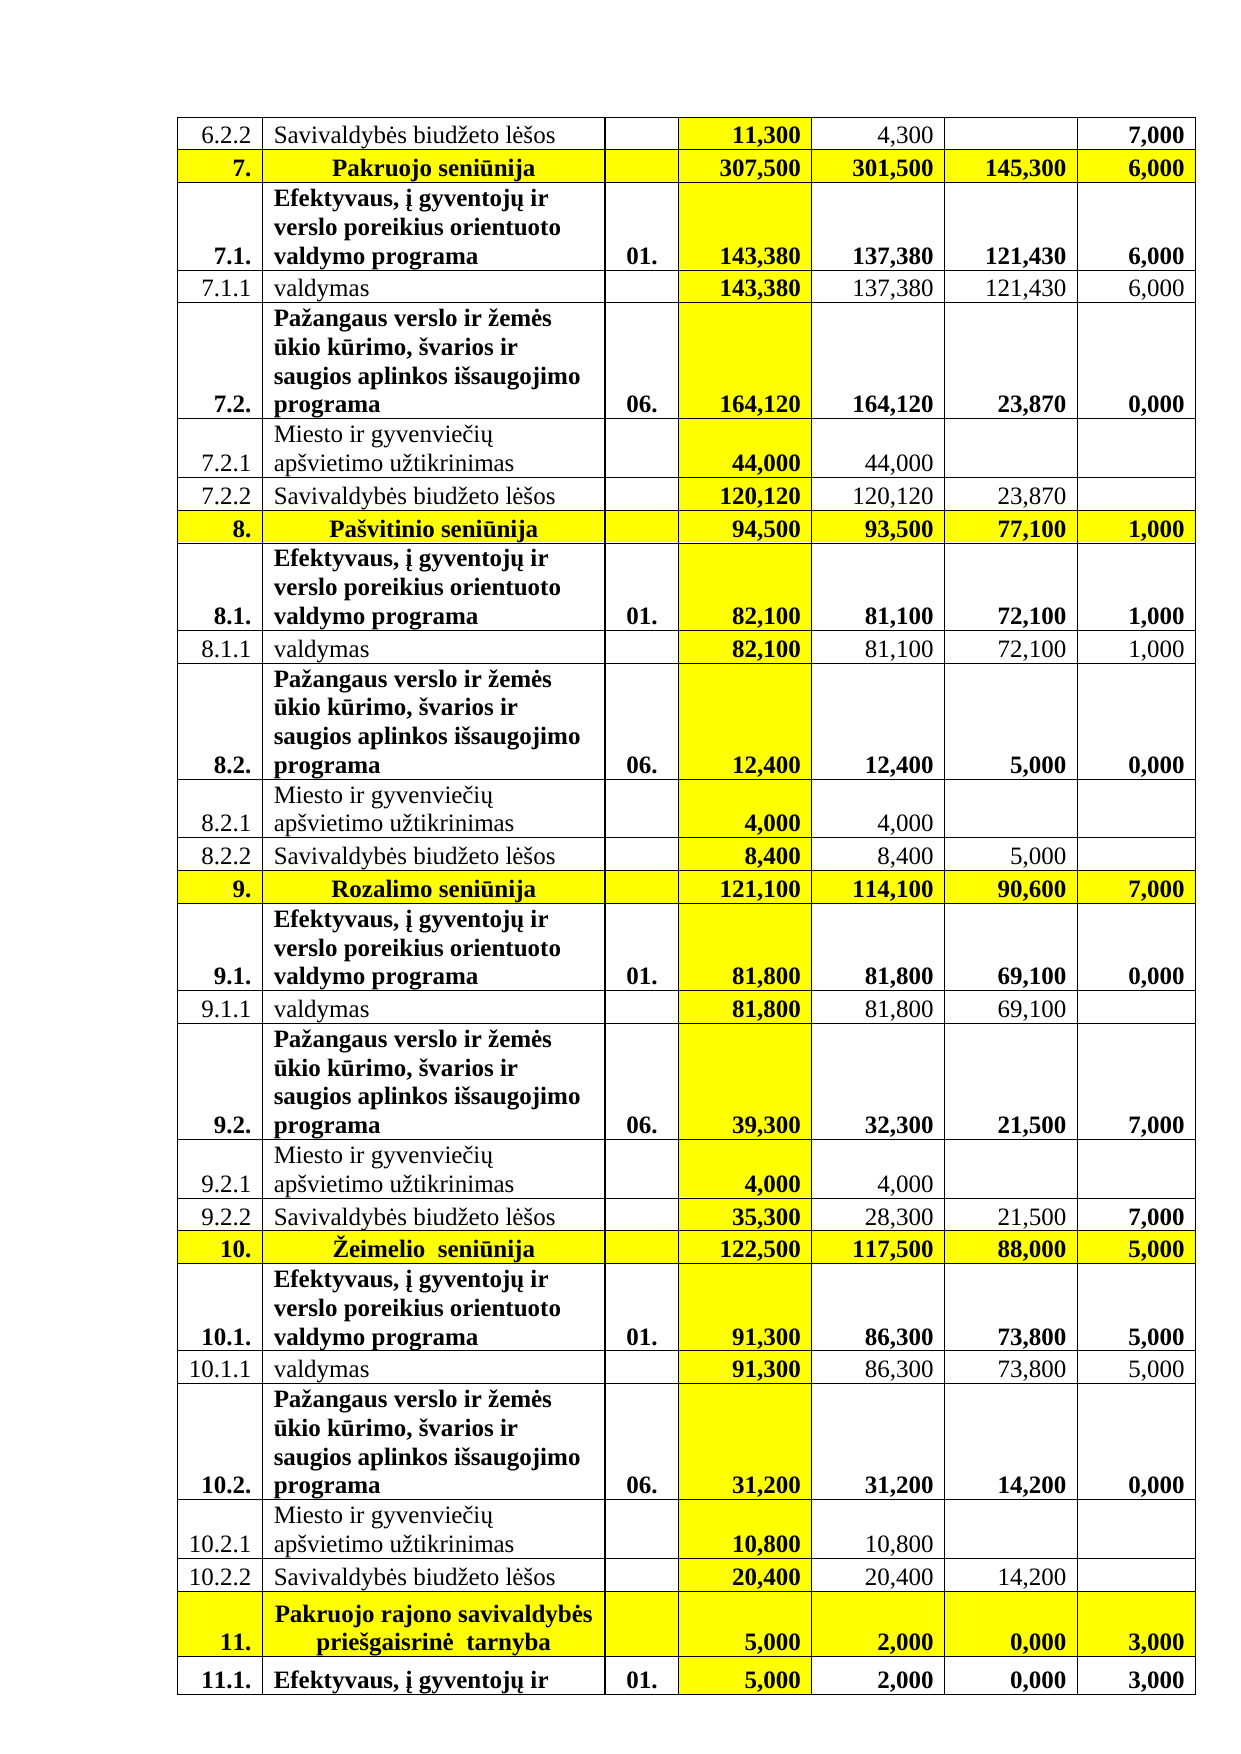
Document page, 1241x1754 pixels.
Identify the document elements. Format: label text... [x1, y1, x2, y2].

table_cell 5,000 [679, 1592, 811, 1656]
table_cell Miesto ir gyvenviečių apšvietimo užtikrinimas [263, 419, 604, 477]
table_cell 6.2.2 [178, 118, 262, 149]
table_cell 11. [178, 1592, 262, 1656]
table_cell 0,000 [1078, 1384, 1195, 1499]
table_cell 01. [606, 183, 678, 269]
table_cell [606, 511, 678, 542]
table_cell 143,380 [679, 271, 811, 302]
table_cell 06. [606, 1024, 678, 1139]
table_cell Rozalimo seniūnija [263, 871, 604, 903]
table_cell 31,200 [679, 1384, 811, 1499]
table_cell 8.2.1 [178, 780, 262, 837]
table_cell [606, 991, 678, 1023]
table_cell valdymas [263, 1351, 604, 1383]
table_cell 7.2.2 [178, 478, 262, 510]
table_cell 164,120 [679, 303, 811, 418]
table_cell [606, 1140, 678, 1197]
table_cell 93,500 [812, 511, 944, 542]
table_cell 01. [606, 904, 678, 990]
table_cell [1078, 419, 1195, 477]
table_cell [945, 1140, 1077, 1197]
table_cell 31,200 [812, 1384, 944, 1499]
table_cell 28,300 [812, 1199, 944, 1230]
table_cell 8.2. [178, 664, 262, 779]
table_cell [1078, 1500, 1195, 1558]
table_cell 69,100 [945, 904, 1077, 990]
table_cell 2,000 [812, 1592, 944, 1656]
table_cell [1078, 478, 1195, 510]
table_cell Savivaldybės biudžeto lėšos [263, 478, 604, 510]
table_cell 10.1. [178, 1264, 262, 1350]
table_cell valdymas [263, 631, 604, 663]
table_cell 7,000 [1078, 1024, 1195, 1139]
table_cell 1,000 [1078, 544, 1195, 630]
table_cell 06. [606, 664, 678, 779]
table_cell 307,500 [679, 150, 811, 182]
table_cell [606, 631, 678, 663]
table_cell 44,000 [679, 419, 811, 477]
table_cell 8.2.2 [178, 838, 262, 870]
table_cell 10.2.2 [178, 1559, 262, 1591]
table_cell Miesto ir gyvenviečių apšvietimo užtikrinimas [263, 1140, 604, 1197]
table_cell Savivaldybės biudžeto lėšos [263, 1199, 604, 1230]
table_cell 77,100 [945, 511, 1077, 542]
table_cell 10.1.1 [178, 1351, 262, 1383]
table_cell 0,000 [1078, 303, 1195, 418]
table_cell Efektyvaus, į gyventojų ir [263, 1657, 604, 1694]
table_cell 9. [178, 871, 262, 903]
table_cell 8,400 [679, 838, 811, 870]
table_cell 06. [606, 303, 678, 418]
table_cell 20,400 [679, 1559, 811, 1591]
table_cell 7.1. [178, 183, 262, 269]
table_cell 10,800 [812, 1500, 944, 1558]
table_cell [1078, 991, 1195, 1023]
table_cell 9.1.1 [178, 991, 262, 1023]
table_cell 6,000 [1078, 271, 1195, 302]
table_cell Savivaldybės biudžeto lėšos [263, 118, 604, 149]
table_cell 06. [606, 1384, 678, 1499]
table_cell 82,100 [679, 544, 811, 630]
table_cell Pakruojo rajono savivaldybės priešgaisrinė tarnyba [263, 1592, 604, 1656]
table_cell 35,300 [679, 1199, 811, 1230]
table_cell 82,100 [679, 631, 811, 663]
table_cell 164,120 [812, 303, 944, 418]
table_cell 21,500 [945, 1199, 1077, 1230]
table_cell [945, 419, 1077, 477]
table_cell 9.2. [178, 1024, 262, 1139]
table_cell 11,300 [679, 118, 811, 149]
table_cell 143,380 [679, 183, 811, 269]
table_cell 5,000 [1078, 1264, 1195, 1350]
table_cell 4,000 [679, 1140, 811, 1197]
table_cell 90,600 [945, 871, 1077, 903]
table_cell Miesto ir gyvenviečių apšvietimo užtikrinimas [263, 1500, 604, 1558]
table_cell [606, 150, 678, 182]
table_cell [945, 118, 1077, 149]
table_cell 9.2.1 [178, 1140, 262, 1197]
table_cell valdymas [263, 991, 604, 1023]
table_cell 12,400 [812, 664, 944, 779]
table_cell [1078, 838, 1195, 870]
table_cell 7,000 [1078, 871, 1195, 903]
table_cell 7.2.1 [178, 419, 262, 477]
table_cell Miesto ir gyvenviečių apšvietimo užtikrinimas [263, 780, 604, 837]
table_cell 8. [178, 511, 262, 542]
table_cell Pažangaus verslo ir žemės ūkio kūrimo, švarios ir saugios aplinkos išsaugojimo programa [263, 1384, 604, 1499]
table_cell 32,300 [812, 1024, 944, 1139]
table_cell 91,300 [679, 1264, 811, 1350]
table_cell 3,000 [1078, 1657, 1195, 1694]
table_cell 121,430 [945, 183, 1077, 269]
table_cell 01. [606, 1264, 678, 1350]
table_cell [606, 271, 678, 302]
table_cell 7,000 [1078, 1199, 1195, 1230]
table_cell 88,000 [945, 1231, 1077, 1263]
table_cell [606, 780, 678, 837]
table_cell 81,100 [812, 631, 944, 663]
table_cell 12,400 [679, 664, 811, 779]
table_cell [1078, 1559, 1195, 1591]
table_cell Savivaldybės biudžeto lėšos [263, 838, 604, 870]
table_cell 21,500 [945, 1024, 1077, 1139]
table_cell 121,430 [945, 271, 1077, 302]
table_cell 4,000 [812, 780, 944, 837]
table_cell 10.2. [178, 1384, 262, 1499]
table_cell 7. [178, 150, 262, 182]
table_cell Efektyvaus, į gyventojų ir verslo poreikius orientuoto valdymo programa [263, 904, 604, 990]
table_cell [1078, 1140, 1195, 1197]
table_cell 10,800 [679, 1500, 811, 1558]
table_cell [606, 1231, 678, 1263]
table_cell [606, 1351, 678, 1383]
table_cell Pažangaus verslo ir žemės ūkio kūrimo, švarios ir saugios aplinkos išsaugojimo programa [263, 303, 604, 418]
table_cell Efektyvaus, į gyventojų ir verslo poreikius orientuoto valdymo programa [263, 544, 604, 630]
table_cell 69,100 [945, 991, 1077, 1023]
table_cell [606, 838, 678, 870]
table_cell 117,500 [812, 1231, 944, 1263]
table_cell 73,800 [945, 1351, 1077, 1383]
table_cell [606, 1592, 678, 1656]
table_cell 01. [606, 1657, 678, 1694]
table_cell Efektyvaus, į gyventojų ir verslo poreikius orientuoto valdymo programa [263, 183, 604, 269]
table_cell 8.1.1 [178, 631, 262, 663]
table_cell 0,000 [1078, 904, 1195, 990]
table_cell 4,000 [679, 780, 811, 837]
table_cell 20,400 [812, 1559, 944, 1591]
table_cell 7,000 [1078, 118, 1195, 149]
table_cell 5,000 [679, 1657, 811, 1694]
table_cell Savivaldybės biudžeto lėšos [263, 1559, 604, 1591]
table_cell 8,400 [812, 838, 944, 870]
table_cell [606, 478, 678, 510]
table_cell 301,500 [812, 150, 944, 182]
table_cell 86,300 [812, 1351, 944, 1383]
table_cell 6,000 [1078, 183, 1195, 269]
table_cell 72,100 [945, 544, 1077, 630]
table_cell Pakruojo seniūnija [263, 150, 604, 182]
table_cell [606, 1199, 678, 1230]
table_cell 2,000 [812, 1657, 944, 1694]
table_cell 7.2. [178, 303, 262, 418]
table_cell [606, 1500, 678, 1558]
table_cell 9.1. [178, 904, 262, 990]
table_cell [945, 1500, 1077, 1558]
table_cell 0,000 [945, 1592, 1077, 1656]
table_cell [606, 419, 678, 477]
table_cell 39,300 [679, 1024, 811, 1139]
table_cell 120,120 [679, 478, 811, 510]
table_cell 1,000 [1078, 631, 1195, 663]
table_cell 4,300 [812, 118, 944, 149]
table_cell 86,300 [812, 1264, 944, 1350]
table_cell 0,000 [945, 1657, 1077, 1694]
table_cell 3,000 [1078, 1592, 1195, 1656]
table_cell [945, 780, 1077, 837]
table_cell 9.2.2 [178, 1199, 262, 1230]
table_cell 6,000 [1078, 150, 1195, 182]
table_cell 1,000 [1078, 511, 1195, 542]
table_cell 10. [178, 1231, 262, 1263]
table_cell 145,300 [945, 150, 1077, 182]
table_cell 81,800 [812, 991, 944, 1023]
table_cell 114,100 [812, 871, 944, 903]
table_cell 11.1. [178, 1657, 262, 1694]
table_cell 91,300 [679, 1351, 811, 1383]
table_cell Efektyvaus, į gyventojų ir verslo poreikius orientuoto valdymo programa [263, 1264, 604, 1350]
table_cell 14,200 [945, 1384, 1077, 1499]
table_cell 5,000 [945, 838, 1077, 870]
table_cell 81,800 [679, 991, 811, 1023]
table_cell 8.1. [178, 544, 262, 630]
table_cell [606, 118, 678, 149]
table_cell Pažangaus verslo ir žemės ūkio kūrimo, švarios ir saugios aplinkos išsaugojimo programa [263, 664, 604, 779]
table_cell 0,000 [1078, 664, 1195, 779]
table_cell 121,100 [679, 871, 811, 903]
table_cell 44,000 [812, 419, 944, 477]
table_cell 137,380 [812, 271, 944, 302]
table_cell [1078, 780, 1195, 837]
table_cell 81,800 [679, 904, 811, 990]
table_cell 120,120 [812, 478, 944, 510]
table_cell 23,870 [945, 303, 1077, 418]
table_cell 14,200 [945, 1559, 1077, 1591]
table_cell 7.1.1 [178, 271, 262, 302]
table_cell 122,500 [679, 1231, 811, 1263]
table_cell 5,000 [1078, 1231, 1195, 1263]
table_cell 4,000 [812, 1140, 944, 1197]
table_cell 01. [606, 544, 678, 630]
table_cell 137,380 [812, 183, 944, 269]
table_cell 5,000 [1078, 1351, 1195, 1383]
table_cell 5,000 [945, 664, 1077, 779]
table_cell Pažangaus verslo ir žemės ūkio kūrimo, švarios ir saugios aplinkos išsaugojimo programa [263, 1024, 604, 1139]
table_cell valdymas [263, 271, 604, 302]
table_cell Žeimelio seniūnija [263, 1231, 604, 1263]
table_cell 81,800 [812, 904, 944, 990]
table_cell [606, 1559, 678, 1591]
table_cell 94,500 [679, 511, 811, 542]
table_cell 81,100 [812, 544, 944, 630]
table_cell [606, 871, 678, 903]
table_cell 72,100 [945, 631, 1077, 663]
table_cell 73,800 [945, 1264, 1077, 1350]
table_cell Pašvitinio seniūnija [263, 511, 604, 542]
table_cell 23,870 [945, 478, 1077, 510]
table_cell 10.2.1 [178, 1500, 262, 1558]
